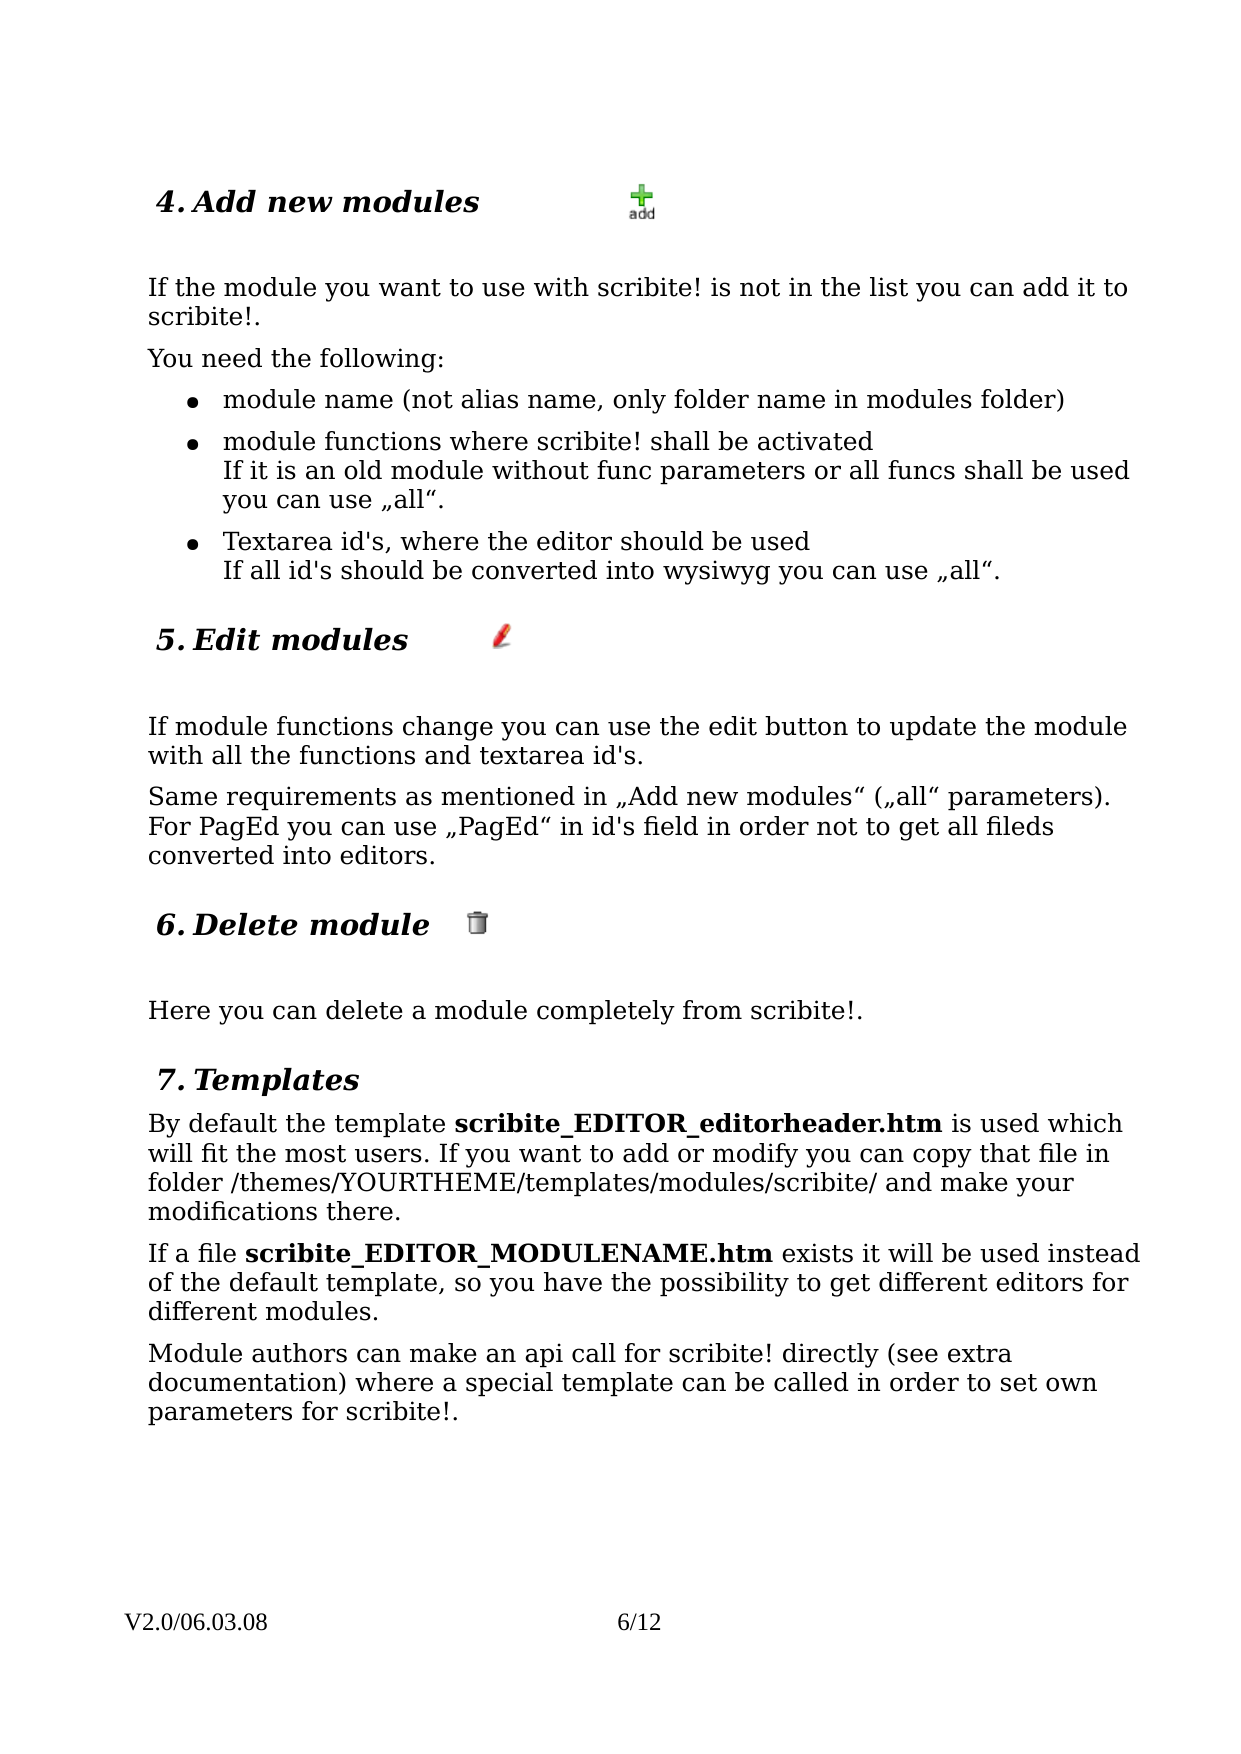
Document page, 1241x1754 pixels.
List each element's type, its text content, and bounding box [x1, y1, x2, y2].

text If module functions change you can use the edit button to update the module with all the functions and textarea id's. [148, 712, 1160, 770]
text By default the template scribite_EDITOR_editorheader.htm is used which will fit the most users. If you want to add or modify you can copy that file in folder /themes/YOURTHEME/templates/modules/scribite/ and make your modifications there. [148, 1109, 1160, 1226]
subtitle Edit modules [156, 623, 1160, 657]
picture [489, 623, 514, 649]
text You need the following: [148, 344, 1160, 373]
text Module authors can make an api call for scribite! directly (see extra documentation) where a special template can be called in order to set own parameters for scribite!. [148, 1339, 1160, 1426]
text Here you can delete a module completely from scribite!. [148, 996, 1160, 1025]
list module name (not alias name, only folder name in modules folder) [185, 386, 1160, 415]
picture [626, 181, 658, 221]
subtitle Templates [156, 1063, 1160, 1097]
text Same requirements as mentioned in „Add new modules“ („all“ parameters). For PagEd you can use „PagEd“ in id's field in order not to get all fileds converted into editors. [148, 782, 1160, 870]
subtitle Add new modules [156, 185, 626, 219]
picture [464, 910, 490, 936]
subtitle [658, 185, 1160, 219]
subtitle Delete module [156, 907, 1160, 942]
text If the module you want to use with scribite! is not in the list you can add it to scribite!. [148, 273, 1160, 332]
text If a file scribite_EDITOR_MODULENAME.htm exists it will be used instead of the default template, so you have the possibility to get different editors for different modules. [148, 1239, 1160, 1326]
list module functions where scribite! shall be activated If it is an old module without func parameters or all funcs shall be used you can use „all“. [185, 427, 1160, 515]
list Textarea id's, where the editor should be used If all id's should be converted into wysiwyg you can use „all“. [185, 527, 1160, 586]
